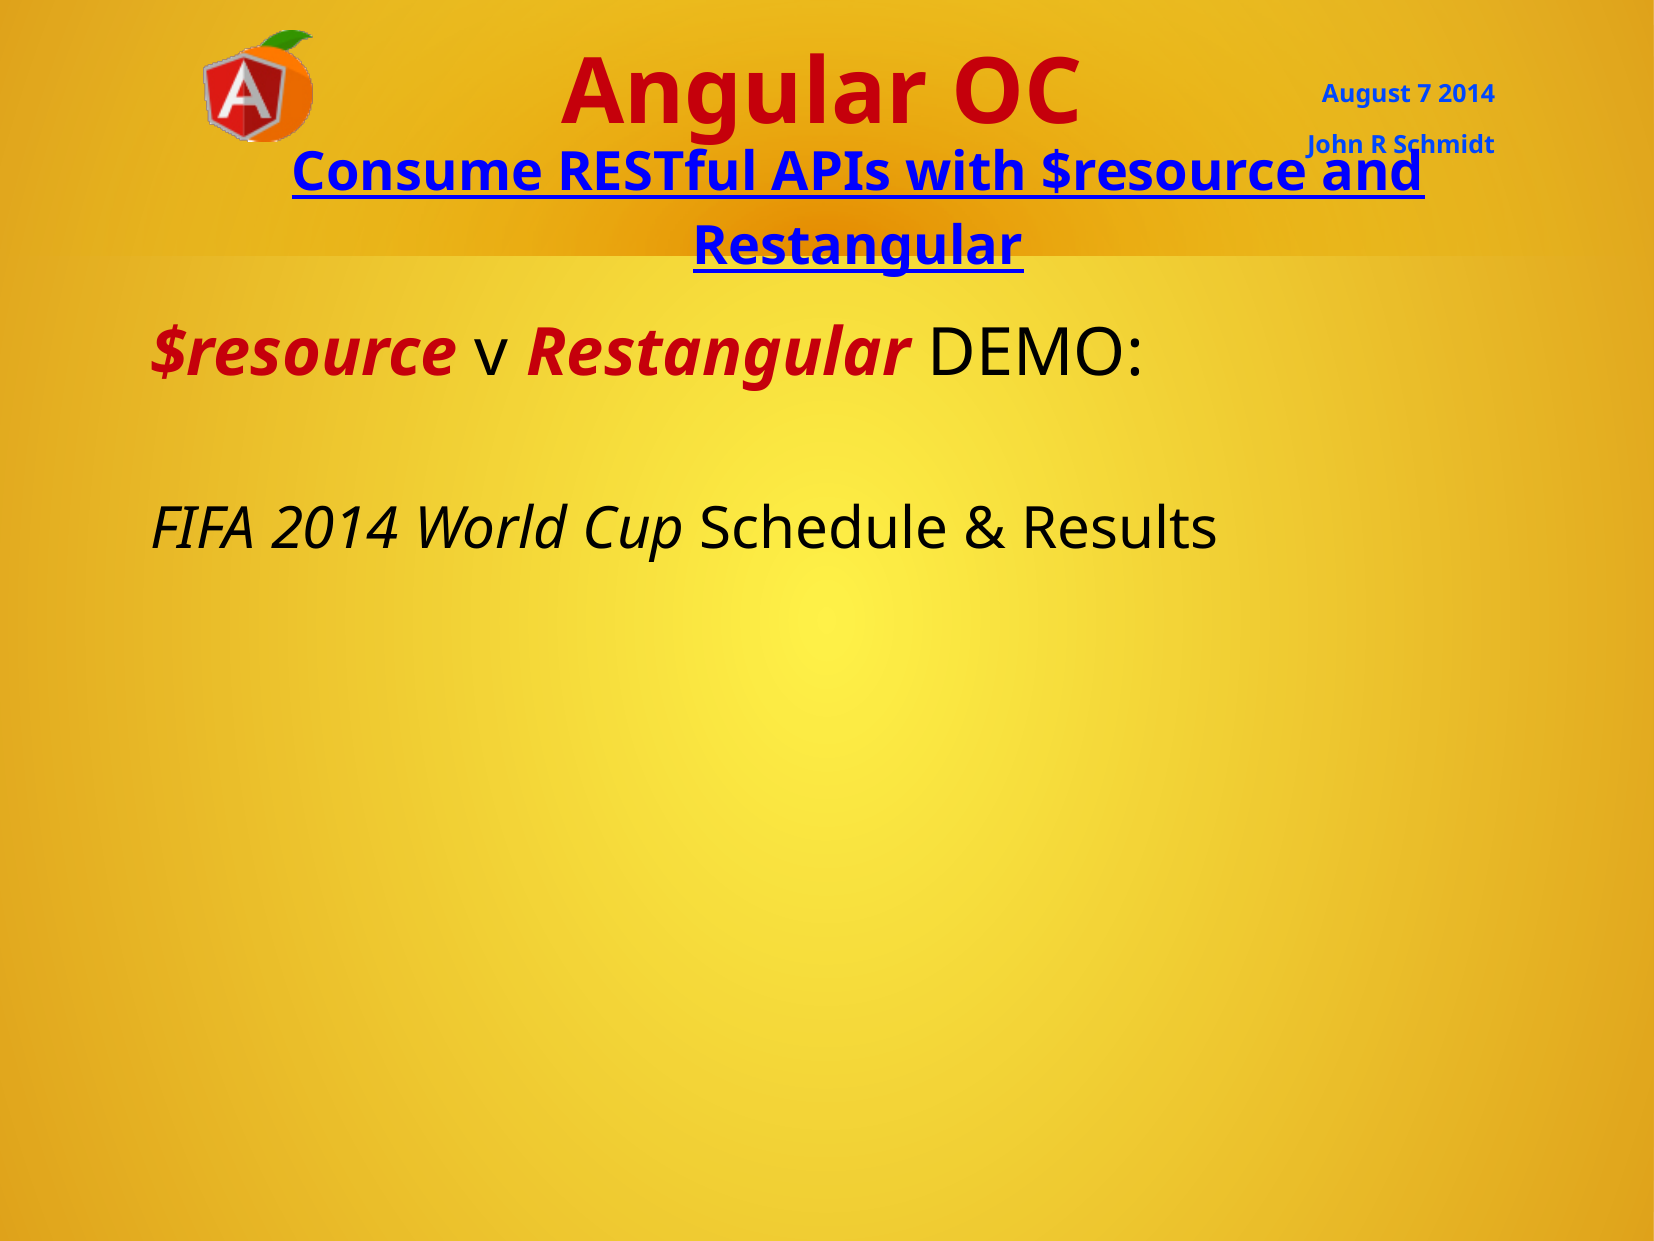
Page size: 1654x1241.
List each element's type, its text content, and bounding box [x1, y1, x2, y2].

picture [202, 30, 316, 142]
title Angular OC [560, 34, 1086, 142]
text_box August 7 2014 John R Schmidt [1260, 51, 1510, 172]
text_box Consume RESTful APIs with $resource and Restangular [150, 175, 1567, 239]
subtitle $resource v Restangular DEMO: FIFA 2014 World Cup Schedule & Results [150, 322, 1579, 547]
